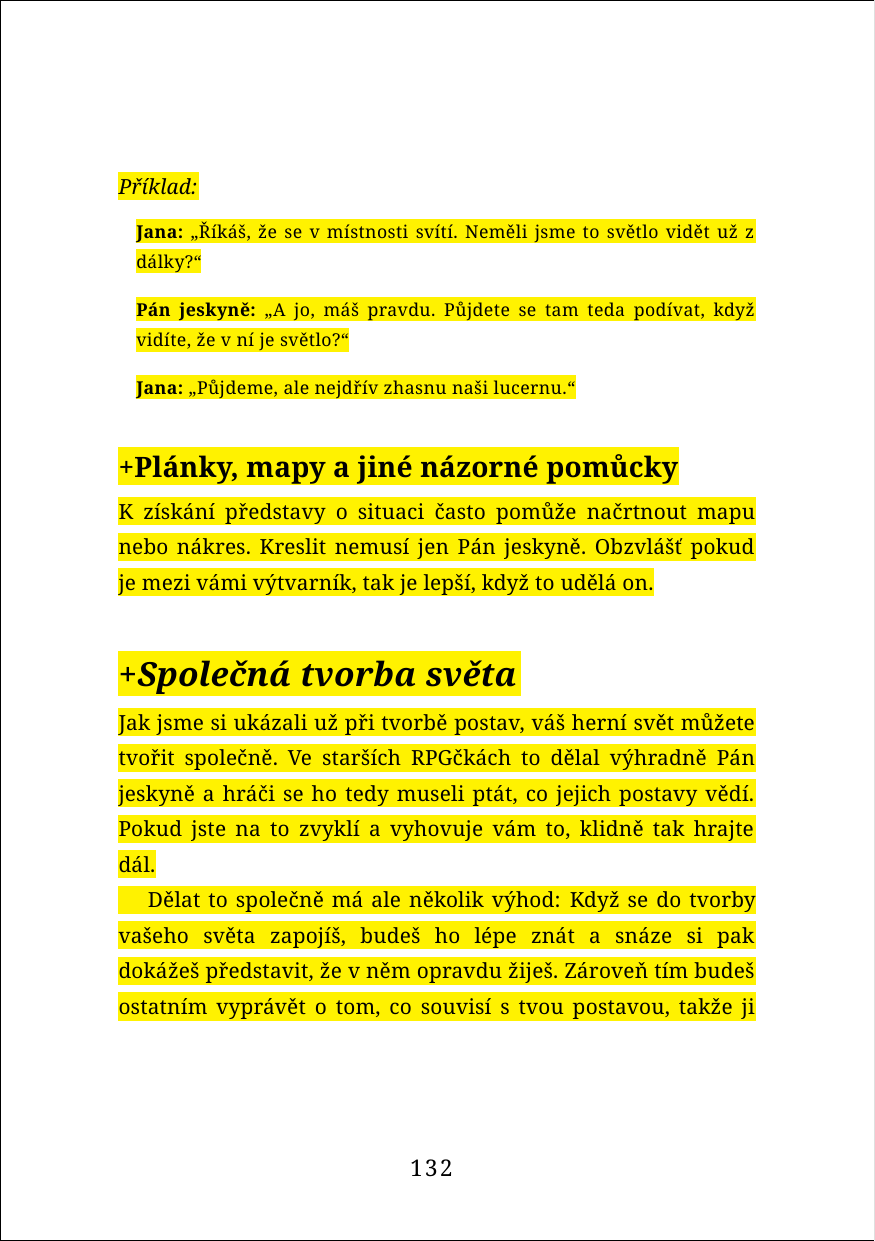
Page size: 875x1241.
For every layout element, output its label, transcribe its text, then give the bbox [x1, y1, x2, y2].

text Jana: „Půjdeme, ale nejdřív zhasnu naši lucernu.“ [136, 375, 756, 399]
text Pán jeskyně: „A jo, máš pravdu. Půjdete se tam teda podívat, když vidíte, že v ní je světlo?“ [136, 297, 756, 352]
text Jana: „Říkáš, že se v místnosti svítí. Neměli jsme to světlo vidět už z dálky?“ [136, 219, 756, 273]
text K získání představy o situaci často pomůže načrtnout mapu nebo nákres. Kreslit nemusí jen Pán jeskyně. Obzvlášť pokud je mezi vámi výtvarník, tak je lepší, když to udělá on. [118, 497, 756, 596]
text Jak jsme si ukázali už při tvorbě postav, váš herní svět můžete tvořit společně. Ve starších RPGčkách to dělal výhradně Pán jeskyně a hráči se ho tedy museli ptát, co jejich postavy vědí. Pokud jste na to zvyklí a vyhovuje vám to, klidně tak hrajte dál. Dělat to společně má ale několik výhod: Když se do tvorby vašeho světa zapojíš, budeš ho lépe znát a snáze si pak dokážeš představit, že v něm opravdu žiješ. Zároveň tím budeš ostatním vyprávět o tom, co souvisí s tvou postavou, takže ji [118, 708, 756, 1021]
text Příklad: [118, 172, 756, 200]
subtitle +Plánky, mapy a jiné názorné pomůcky [118, 447, 756, 485]
subtitle +Společná tvorba světa [118, 651, 756, 696]
